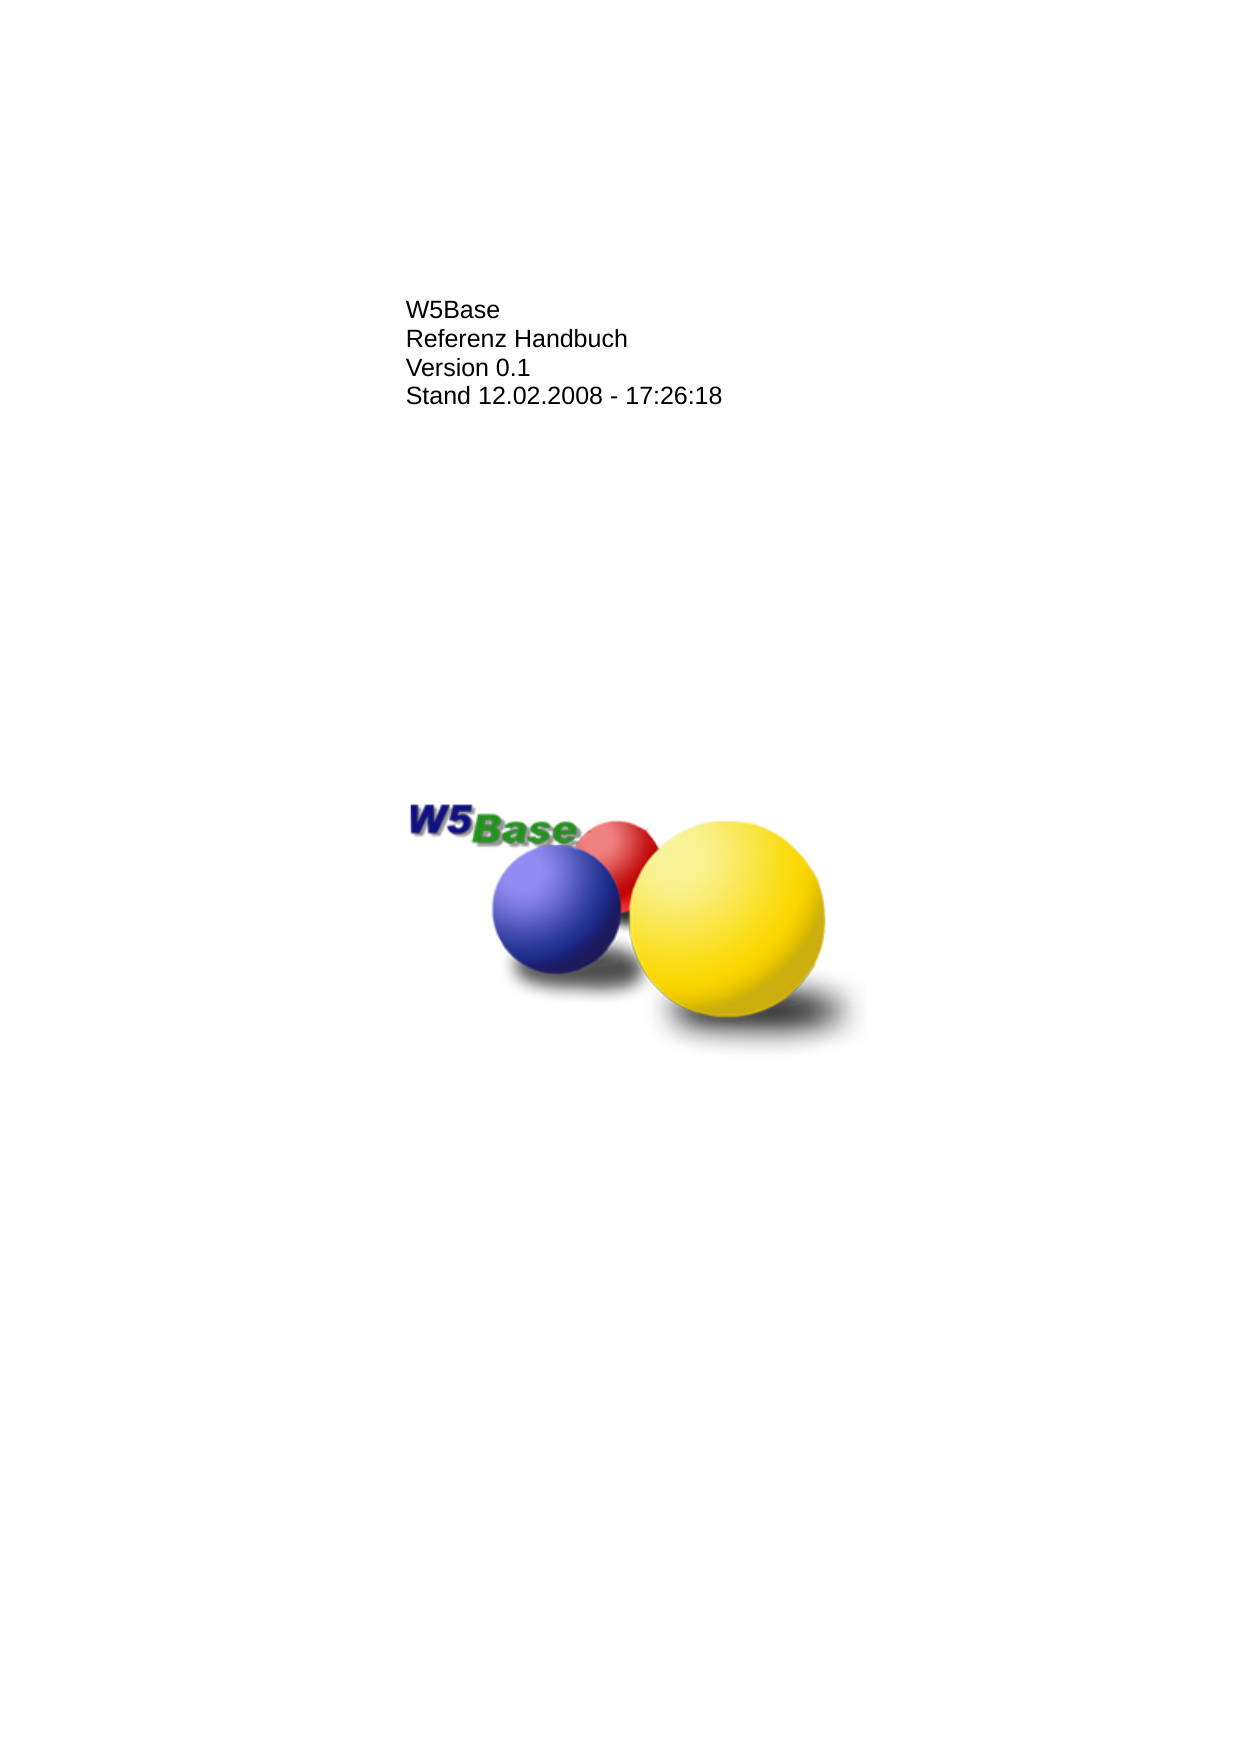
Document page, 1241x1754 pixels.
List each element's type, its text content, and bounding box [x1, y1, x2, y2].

picture [370, 734, 870, 1110]
text W5Base Referenz Handbuch Version 0.1 Stand 12.02.2008 - 17:26:18 [406, 295, 1122, 410]
